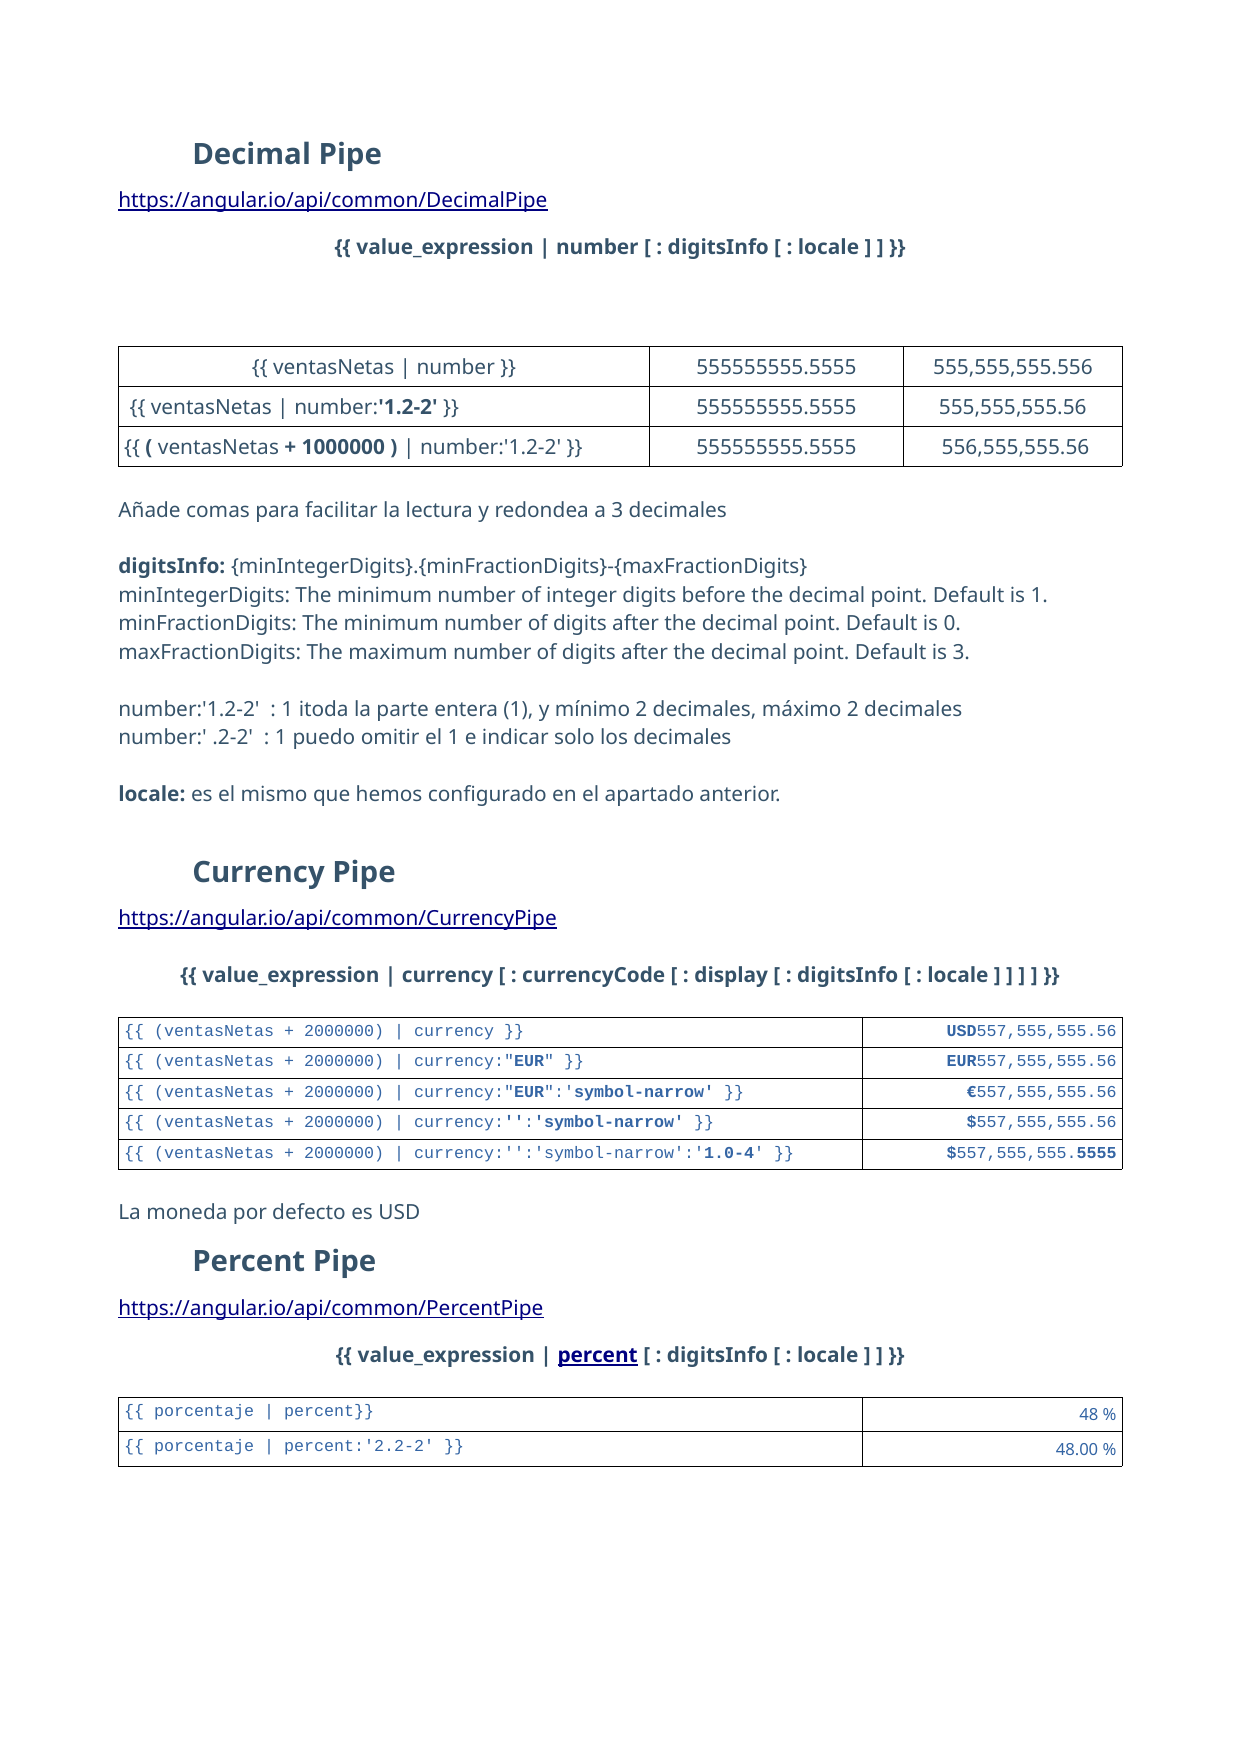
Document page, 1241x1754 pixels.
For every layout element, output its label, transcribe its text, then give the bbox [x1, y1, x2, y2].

text locale: es el mismo que hemos configurado en el apartado anterior. [118, 779, 1122, 807]
text https://angular.io/api/common/DecimalPipe [118, 185, 1122, 214]
text number:'1.2-2' : 1 itoda la parte entera (1), y mínimo 2 decimales, máximo 2 decimales [118, 694, 1122, 722]
table_cell €557,555,555.56 [863, 1079, 1122, 1108]
table_cell {{ ( ventasNetas + 1000000 ) | number:'1.2-2' }} [119, 427, 649, 466]
table_cell {{ (ventasNetas + 2000000) | currency:'':'symbol-narrow':'1.0-4' }} [119, 1140, 862, 1169]
text digitsInfo: {minIntegerDigits}.{minFractionDigits}-{maxFractionDigits} [118, 552, 1122, 580]
text {{ value_expression | number [ : digitsInfo [ : locale ] ] }} [118, 232, 1122, 261]
table_header USD557,555,555.56 [863, 1018, 1122, 1047]
text {{ value_expression | percent [ : digitsInfo [ : locale ] ] }} [118, 1340, 1122, 1368]
table_cell 555555555.5555 [650, 387, 903, 426]
table_header 48 % [863, 1398, 1122, 1431]
table_cell 556,555,555.56 [904, 427, 1122, 466]
table_header 555,555,555.556 [904, 347, 1122, 386]
table_cell $557,555,555.5555 [863, 1140, 1122, 1169]
table_cell 555,555,555.56 [904, 387, 1122, 426]
text minFractionDigits: The minimum number of digits after the decimal point. Default is 0. [118, 608, 1122, 637]
text La moneda por defecto es USD [118, 1197, 1122, 1226]
text https://angular.io/api/common/CurrencyPipe [118, 903, 1122, 931]
text maxFractionDigits: The maximum number of digits after the decimal point. Default is 3. [118, 637, 1122, 665]
subtitle Currency Pipe [118, 851, 1122, 891]
table_cell 48.00 % [863, 1432, 1122, 1466]
table_cell {{ porcentaje | percent:'2.2-2' }} [119, 1432, 862, 1466]
table_cell $557,555,555.56 [863, 1109, 1122, 1138]
table_cell {{ (ventasNetas + 2000000) | currency:"EUR" }} [119, 1048, 862, 1078]
table_cell {{ (ventasNetas + 2000000) | currency:"EUR":'symbol-narrow' }} [119, 1079, 862, 1108]
table_cell {{ (ventasNetas + 2000000) | currency:'':'symbol-narrow' }} [119, 1109, 862, 1138]
table_header 555555555.5555 [650, 347, 903, 386]
table_cell EUR557,555,555.56 [863, 1048, 1122, 1078]
text {{ value_expression | currency [ : currencyCode [ : display [ : digitsInfo [ : locale ] ] ] ] }} [118, 960, 1122, 988]
table_header {{ (ventasNetas + 2000000) | currency }} [119, 1018, 862, 1047]
table_cell 555555555.5555 [650, 427, 903, 466]
table_cell {{ ventasNetas | number:'1.2-2' }} [119, 387, 649, 426]
subtitle Decimal Pipe [118, 133, 1122, 173]
text Añade comas para facilitar la lectura y redondea a 3 decimales [118, 495, 1122, 523]
text number:' .2-2' : 1 puedo omitir el 1 e indicar solo los decimales [118, 722, 1122, 751]
table_header {{ ventasNetas | number }} [119, 347, 649, 386]
table_header {{ porcentaje | percent}} [119, 1398, 862, 1431]
subtitle Percent Pipe [118, 1240, 1122, 1280]
text minIntegerDigits: The minimum number of integer digits before the decimal point. Default is 1. [118, 580, 1122, 608]
text https://angular.io/api/common/PercentPipe [118, 1293, 1122, 1321]
